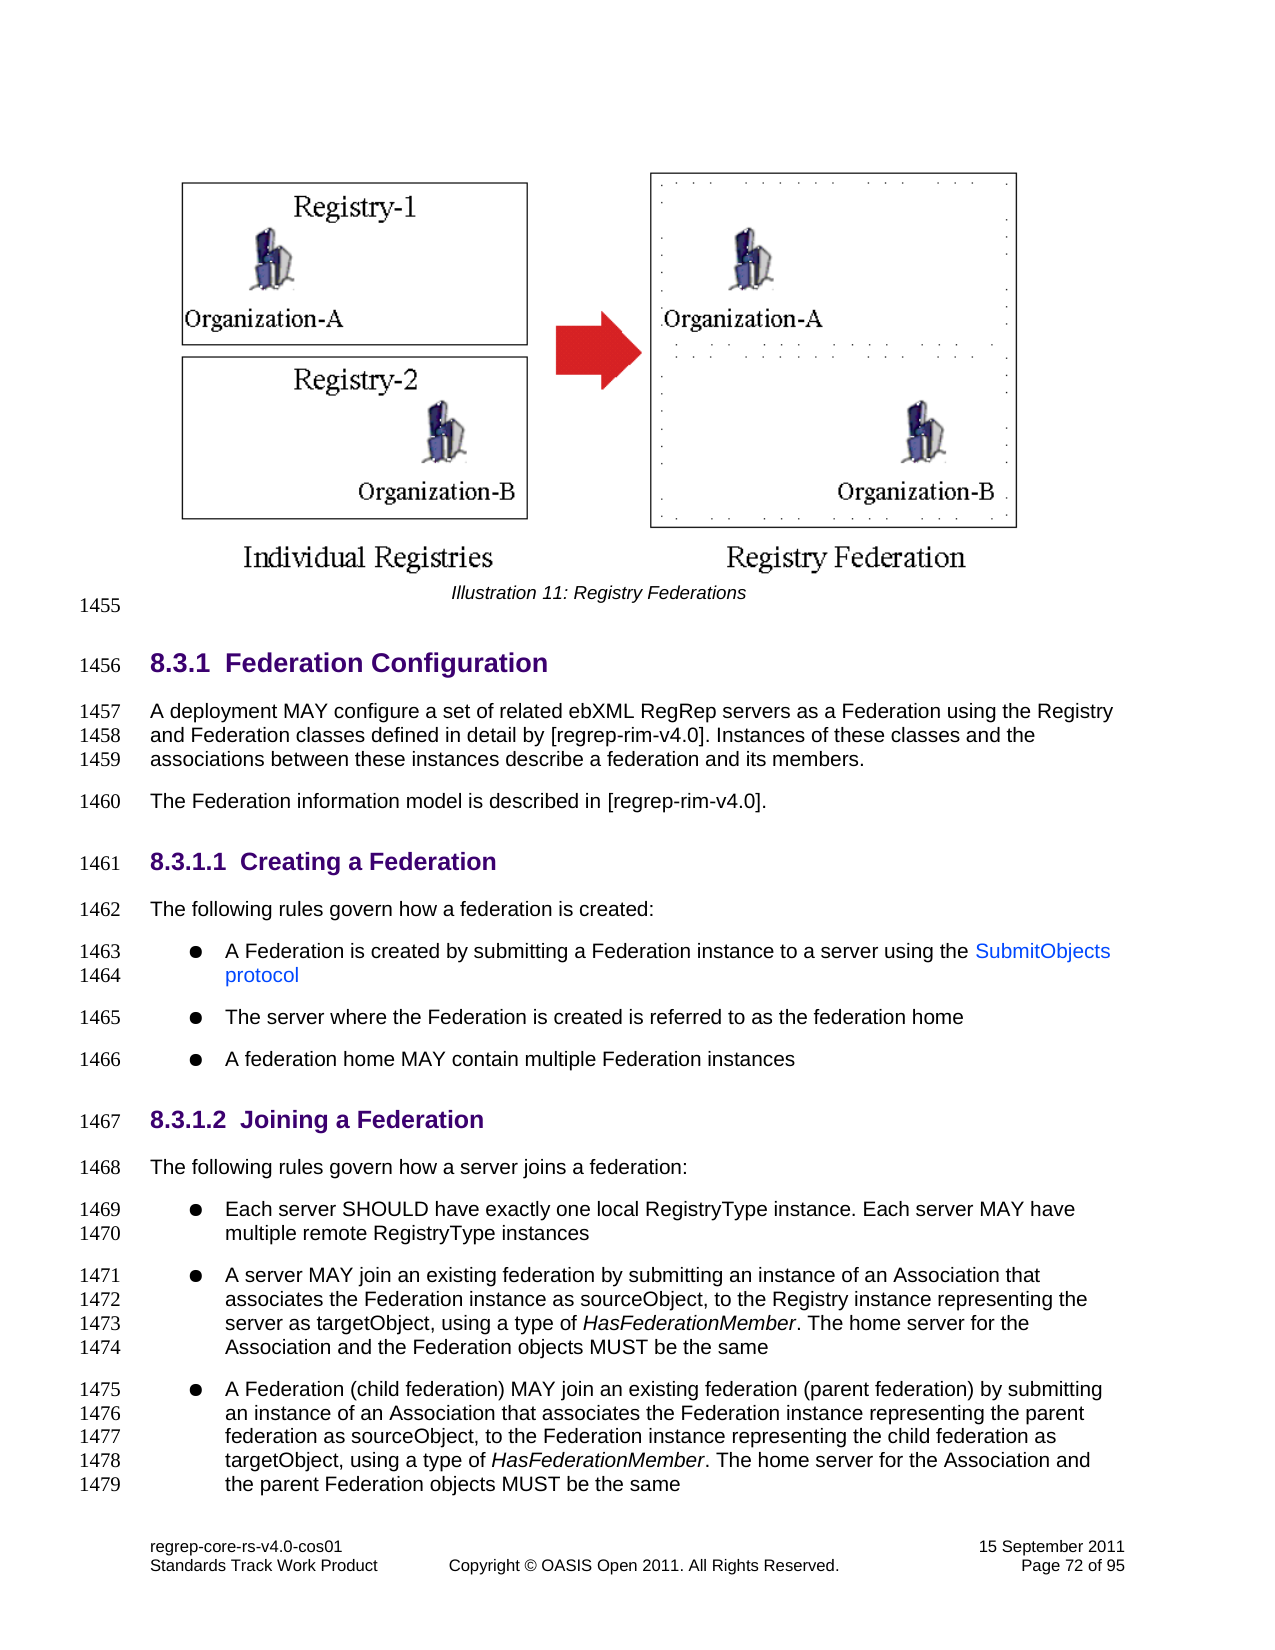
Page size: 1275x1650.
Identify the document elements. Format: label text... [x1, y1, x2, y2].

list Each server SHOULD have exactly one local RegistryType instance. Each server MAY have multiple remote RegistryType instances [187, 1197, 1125, 1244]
picture [166, 158, 1033, 582]
text Illustration 11: Registry Federations [167, 582, 1033, 603]
subtitle Joining a Federation [150, 1105, 1125, 1134]
text The following rules govern how a federation is created: [150, 897, 1125, 921]
list A server MAY join an existing federation by submitting an instance of an Association that associates the Federation instance as sourceObject, to the Registry instance representing the server as targetObject, using a type of HasFederationMember. The home server for the Association and the Federation objects MUST be the same [187, 1262, 1125, 1358]
text The Federation information model is described in [regrep-rim-v4.0]. [150, 788, 1125, 812]
subtitle Federation Configuration [150, 647, 1125, 678]
subtitle Creating a Federation [150, 847, 1125, 876]
list A Federation (child federation) MAY join an existing federation (parent federation) by submitting an instance of an Association that associates the Federation instance representing the parent federation as sourceObject, to the Federation instance representing the child federation as targetObject, using a type of HasFederationMember. The home server for the Association and the parent Federation objects MUST be the same [187, 1376, 1125, 1496]
text The following rules govern how a server joins a federation: [150, 1155, 1125, 1179]
text A deployment MAY configure a set of related ebXML RegRep servers as a Federation using the Registry and Federation classes defined in detail by [regrep-rim-v4.0]. Instances of these classes and the associations between these instances describe a federation and its members. [150, 699, 1125, 771]
list A federation home MAY contain multiple Federation instances [187, 1046, 1125, 1071]
list A Federation is created by submitting a Federation instance to a server using the SubmitObjects protocol [187, 938, 1125, 987]
list The server where the Federation is created is referred to as the federation home [187, 1004, 1125, 1028]
